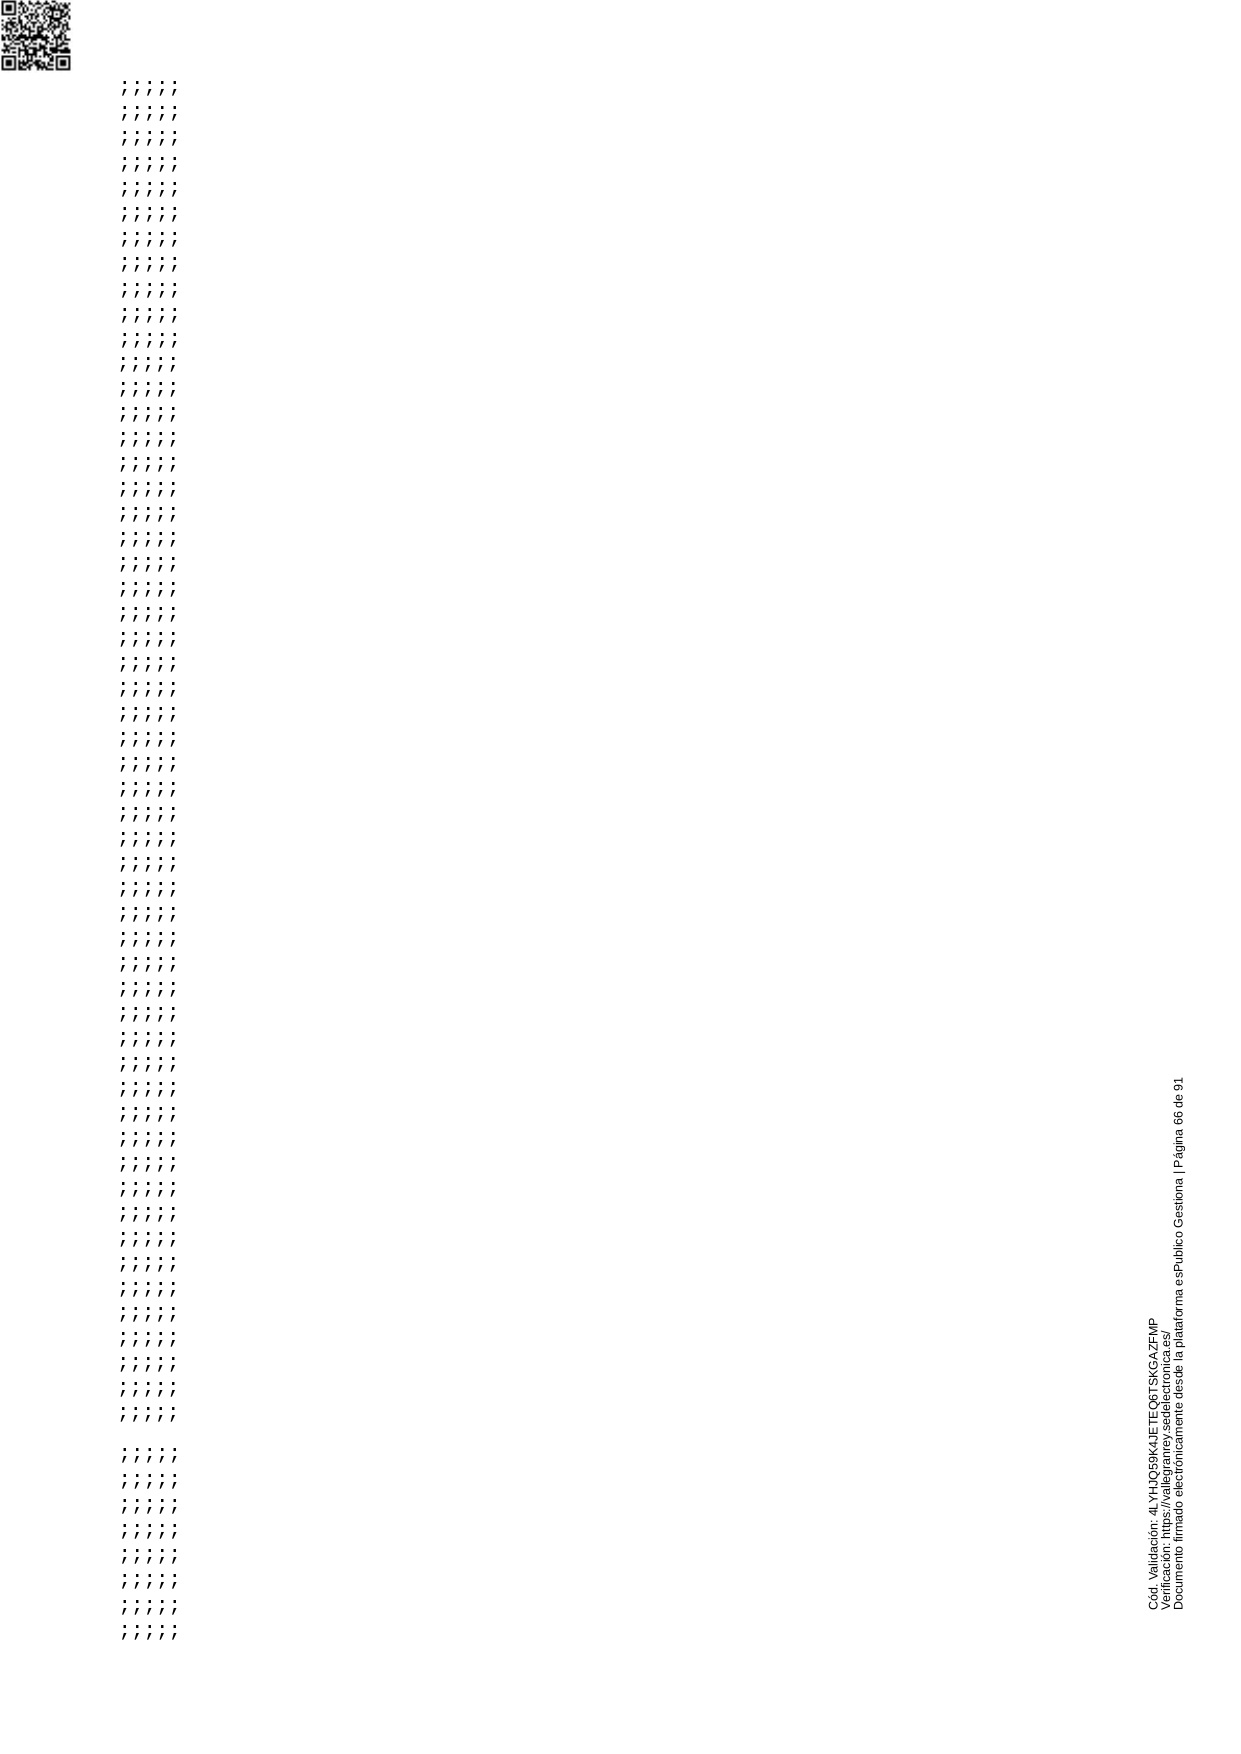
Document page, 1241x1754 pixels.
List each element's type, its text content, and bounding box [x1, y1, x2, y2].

text ;;;;; [117, 776, 1093, 799]
text ;;;;; [117, 351, 1093, 374]
text ;;;;; [117, 1151, 1093, 1174]
text ;;;;; [117, 626, 1093, 649]
text ;;;;; [117, 376, 1093, 399]
text ;;;;; [117, 1101, 1093, 1124]
text ;;;;; [117, 726, 1093, 749]
text ;;;;; [117, 701, 1093, 724]
text ;;;;; [117, 1051, 1093, 1074]
text ;;;;; [117, 1326, 1093, 1349]
text ;;;;; [117, 901, 1093, 924]
text ;;;;; [117, 926, 1093, 949]
text ;;;;; [117, 1026, 1093, 1049]
text ;;;;; [117, 526, 1093, 549]
text ;;;;; [117, 1076, 1093, 1099]
text ;;;;; [117, 876, 1093, 899]
text ;;;;; [117, 676, 1093, 699]
text ;;;;; [117, 751, 1093, 774]
text ;;;;; [117, 601, 1093, 624]
text ;;;;; [117, 1226, 1093, 1249]
text ;;;;; [117, 851, 1093, 874]
text ;;;;; [117, 1001, 1093, 1024]
text ;;;;; [117, 976, 1093, 999]
text ;;;;; [117, 1251, 1093, 1274]
text ;;;;; [117, 1351, 1093, 1374]
text ;;;;; [117, 1301, 1093, 1324]
text ;;;;; [117, 451, 1093, 474]
text ;;;;; [117, 576, 1093, 599]
text ;;;;; [117, 826, 1093, 849]
text ;;;;; [117, 501, 1093, 524]
text ;;;;; [117, 1401, 1093, 1424]
text ;;;;; [117, 1126, 1093, 1149]
text ;;;;; [117, 801, 1093, 824]
text ;;;;; [117, 401, 1093, 424]
text ;;;;; [117, 426, 1093, 449]
text ;;;;; [117, 1276, 1093, 1299]
text ;;;;; [117, 651, 1093, 674]
text ;;;;; [117, 1201, 1093, 1224]
text ;;;;; [117, 476, 1093, 499]
text ;;;;; [117, 1376, 1093, 1399]
text ;;;;; [117, 551, 1093, 574]
text ;;;;; [117, 951, 1093, 974]
text ;;;;; [117, 1176, 1093, 1199]
